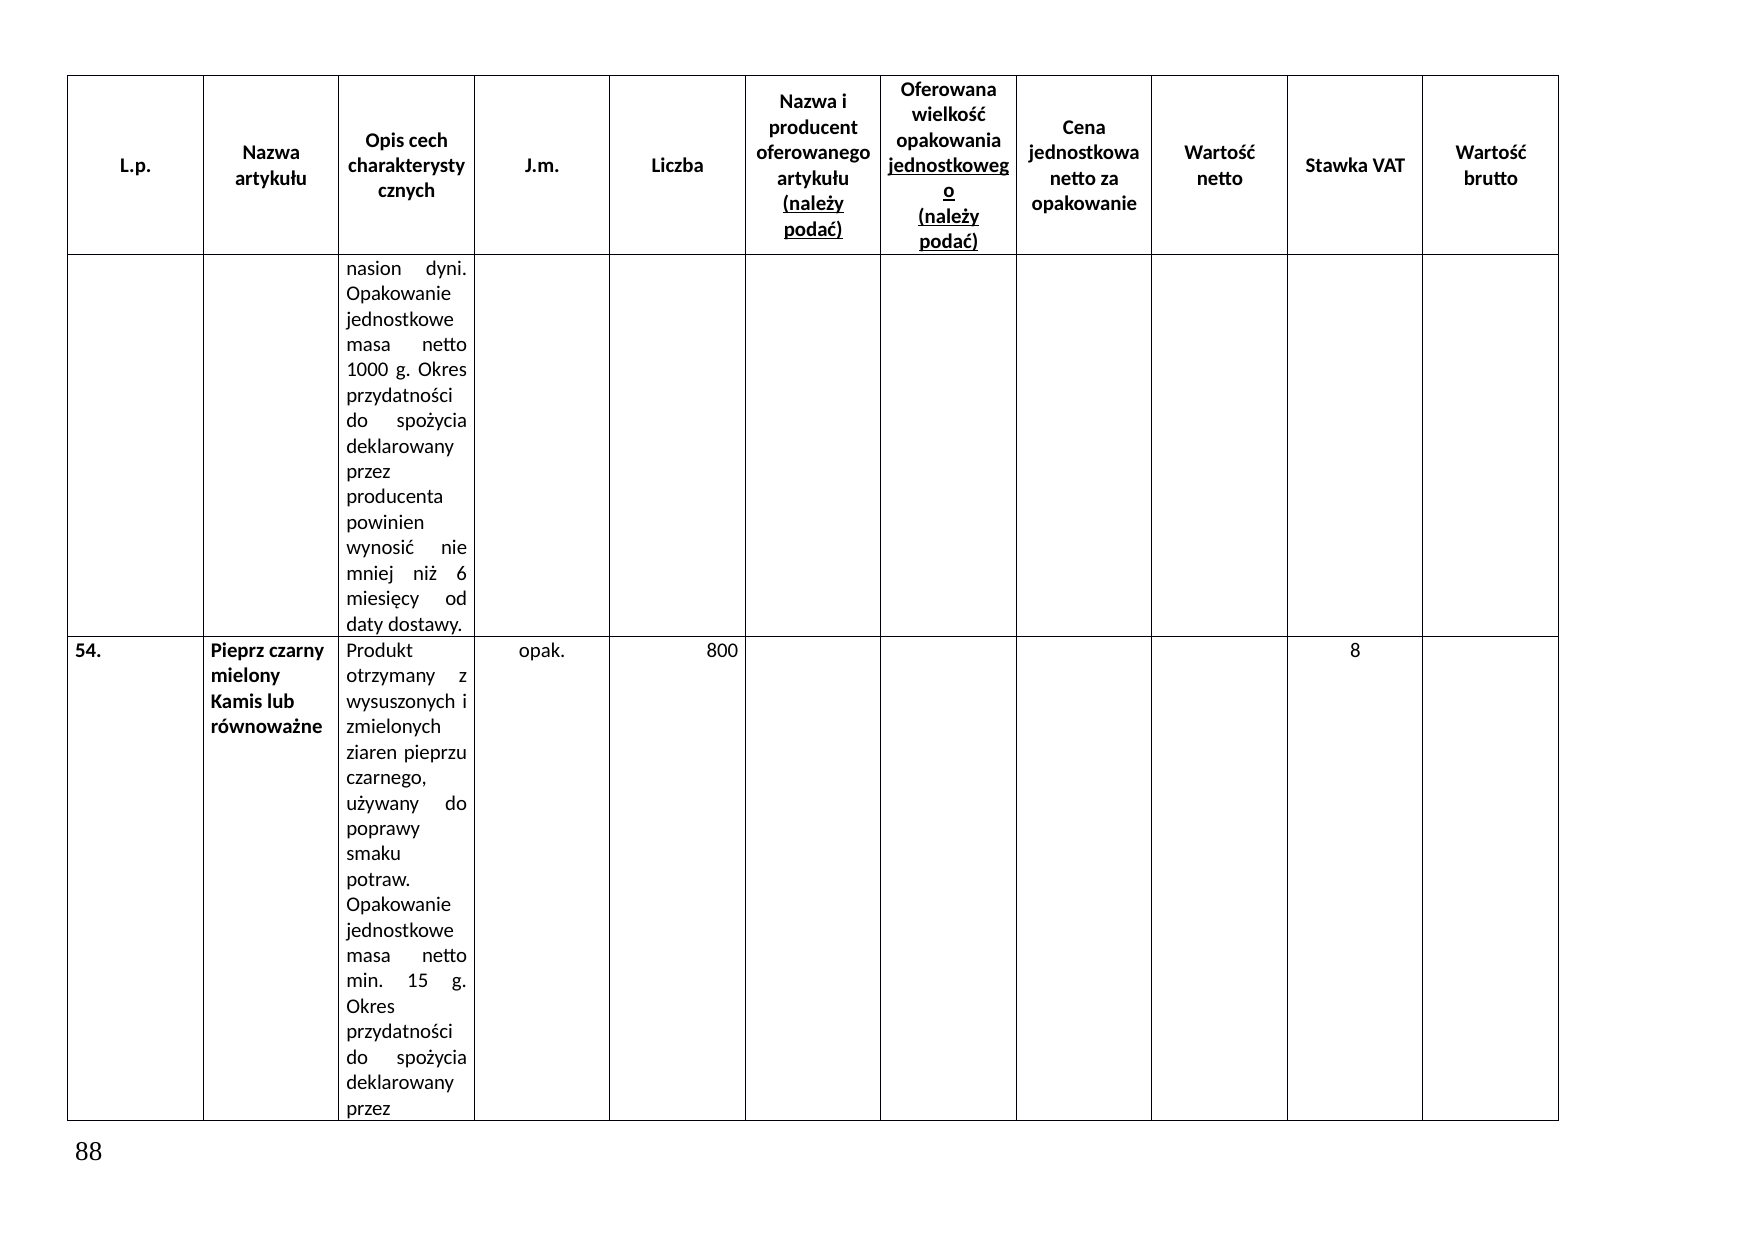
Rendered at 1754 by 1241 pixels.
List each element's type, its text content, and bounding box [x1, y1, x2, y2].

table_cell [881, 255, 1016, 636]
table_cell [1423, 637, 1558, 1120]
table_header J.m. [475, 76, 609, 254]
table_header Wartość brutto [1423, 76, 1558, 254]
table_cell [1423, 255, 1558, 636]
table_header Oferowana wielkość opakowania jednostkowego (należy podać) [881, 76, 1016, 254]
table_cell [1017, 637, 1151, 1120]
table_cell [1288, 255, 1422, 636]
table_header Liczba [610, 76, 745, 254]
table_cell [1152, 255, 1287, 636]
table_cell Produkt otrzymany z wysuszonych i zmielonych ziaren pieprzu czarnego, używany do poprawy smaku potraw. Opakowanie jednostkowe masa netto min. 15 g. Okres przydatności do spożycia deklarowany przez [339, 637, 474, 1120]
table_header Stawka VAT [1288, 76, 1422, 254]
table_cell opak. [475, 637, 609, 1120]
table_cell [68, 637, 203, 1120]
table_header Cena jednostkowa netto za opakowanie [1017, 76, 1151, 254]
table_cell [746, 637, 880, 1120]
table_cell 800 [610, 637, 745, 1120]
table_cell [881, 637, 1016, 1120]
table_header Nazwa i producent oferowanego artykułu (należy podać) [746, 76, 880, 254]
table_header Wartość netto [1152, 76, 1287, 254]
table_cell [204, 255, 338, 636]
table_cell 8 [1288, 637, 1422, 1120]
table_cell Pieprz czarny mielony Kamis lub równoważne [204, 637, 338, 1120]
table_header L.p. [68, 76, 203, 254]
table_cell nasion dyni. Opakowanie jednostkowe masa netto 1000 g. Okres przydatności do spożycia deklarowany przez producenta powinien wynosić nie mniej niż 6 miesięcy od daty dostawy. [339, 255, 474, 636]
table_cell [610, 255, 745, 636]
table_header Opis cech charakterystycznych [339, 76, 474, 254]
table_header Nazwa artykułu [204, 76, 338, 254]
table_cell [68, 255, 203, 636]
table_cell [746, 255, 880, 636]
table_cell [1017, 255, 1151, 636]
table_cell [1152, 637, 1287, 1120]
table_cell [475, 255, 609, 636]
